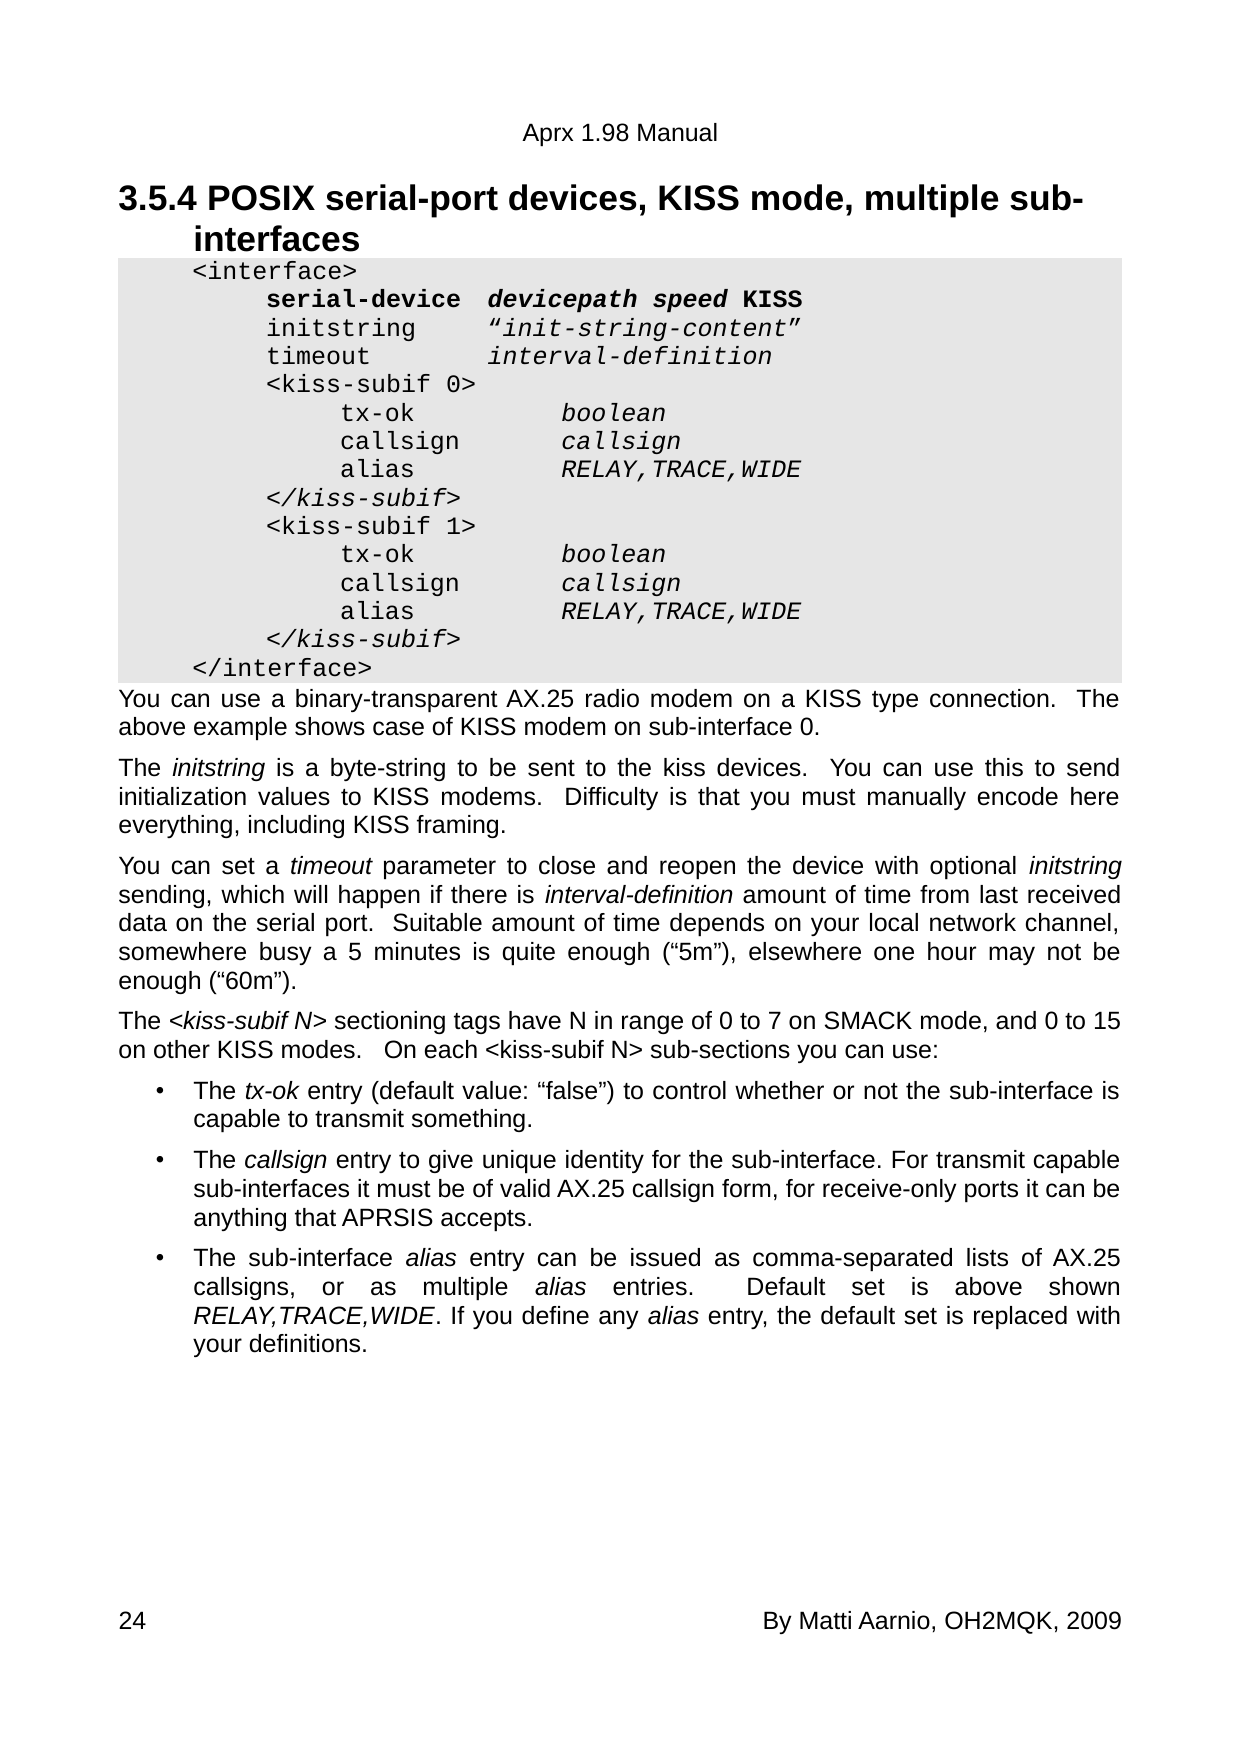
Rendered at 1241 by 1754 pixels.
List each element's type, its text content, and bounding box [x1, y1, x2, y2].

subtitle POSIX serial-port devices, KISS mode, multiple sub-interfaces [118, 177, 1122, 258]
text timeout interval-definition [118, 343, 1122, 372]
text </kiss-subif> [118, 627, 1122, 655]
text The initstring is a byte-string to be sent to the kiss devices. You can use this to send initialization values to KISS modems. Difficulty is that you must manually encode here everything, including KISS framing. [118, 753, 1122, 839]
text </kiss-subif> [118, 485, 1122, 513]
text The <kiss-subif N> sectioning tags have N in range of 0 to 7 on SMACK mode, and 0 to 15 on other KISS modes. On each <kiss-subif N> sub-sections you can use: [118, 1006, 1122, 1064]
text <kiss-subif 1> [118, 513, 1122, 542]
text <kiss-subif 0> [118, 372, 1122, 400]
text tx-ok boolean [118, 542, 1122, 570]
text initstring “init-string-content” [118, 315, 1122, 343]
list The sub-interface alias entry can be issued as comma-separated lists of AX.25 callsigns, or as multiple alias entries. Default set is above shown RELAY,TRACE,WIDE. If you define any alias entry, the default set is replaced with your definitions. [156, 1243, 1122, 1358]
text </interface> [118, 655, 1122, 683]
list The callsign entry to give unique identity for the sub-interface. For transmit capable sub-interfaces it must be of valid AX.25 callsign form, for receive-only ports it can be anything that APRSIS accepts. [156, 1145, 1122, 1231]
text alias RELAY,TRACE,WIDE [118, 457, 1122, 485]
text You can use a binary-transparent AX.25 radio modem on a KISS type connection. The above example shows case of KISS modem on sub-interface 0. [118, 683, 1122, 741]
text callsign callsign [118, 570, 1122, 598]
text serial-device devicepath speed KISS [118, 287, 1122, 315]
text You can set a timeout parameter to close and reopen the device with optional initstring sending, which will happen if there is interval-definition amount of time from last received data on the serial port. Suitable amount of time depends on your local network channel, somewhere busy a 5 minutes is quite enough (“5m”), elsewhere one hour may not be enough (“60m”). [118, 851, 1122, 994]
text alias RELAY,TRACE,WIDE [118, 598, 1122, 627]
list The tx-ok entry (default value: “false”) to control whether or not the sub-interface is capable to transmit something. [156, 1076, 1122, 1133]
text callsign callsign [118, 428, 1122, 457]
text <interface> [118, 258, 1122, 287]
text tx-ok boolean [118, 400, 1122, 428]
